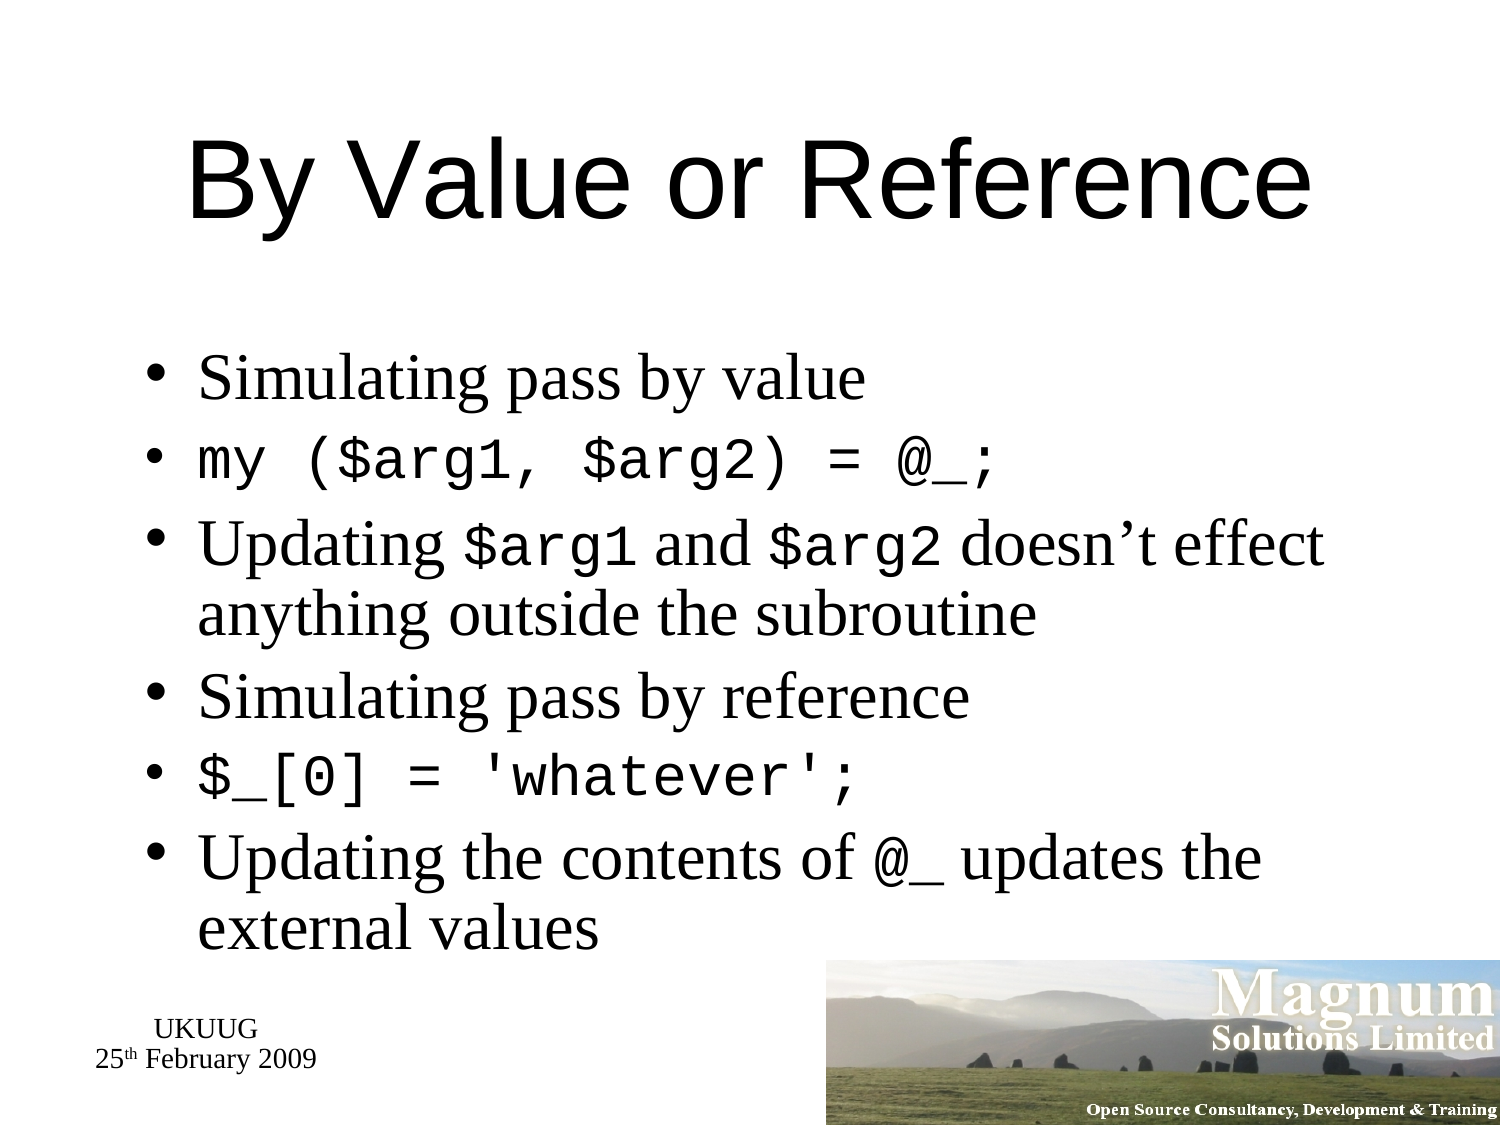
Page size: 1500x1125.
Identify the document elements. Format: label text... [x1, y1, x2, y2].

picture [826, 960, 1500, 1125]
title By Value or Reference [112, 62, 1388, 250]
list Simulating pass by value my ($arg1, $arg2) = @_; Updating $arg1 and $arg2 doesn’t effect anything outside the subroutine Simulating pass by reference $_[0] = 'whatever'; Updating the contents of @_ updates the external values [112, 337, 1388, 1013]
